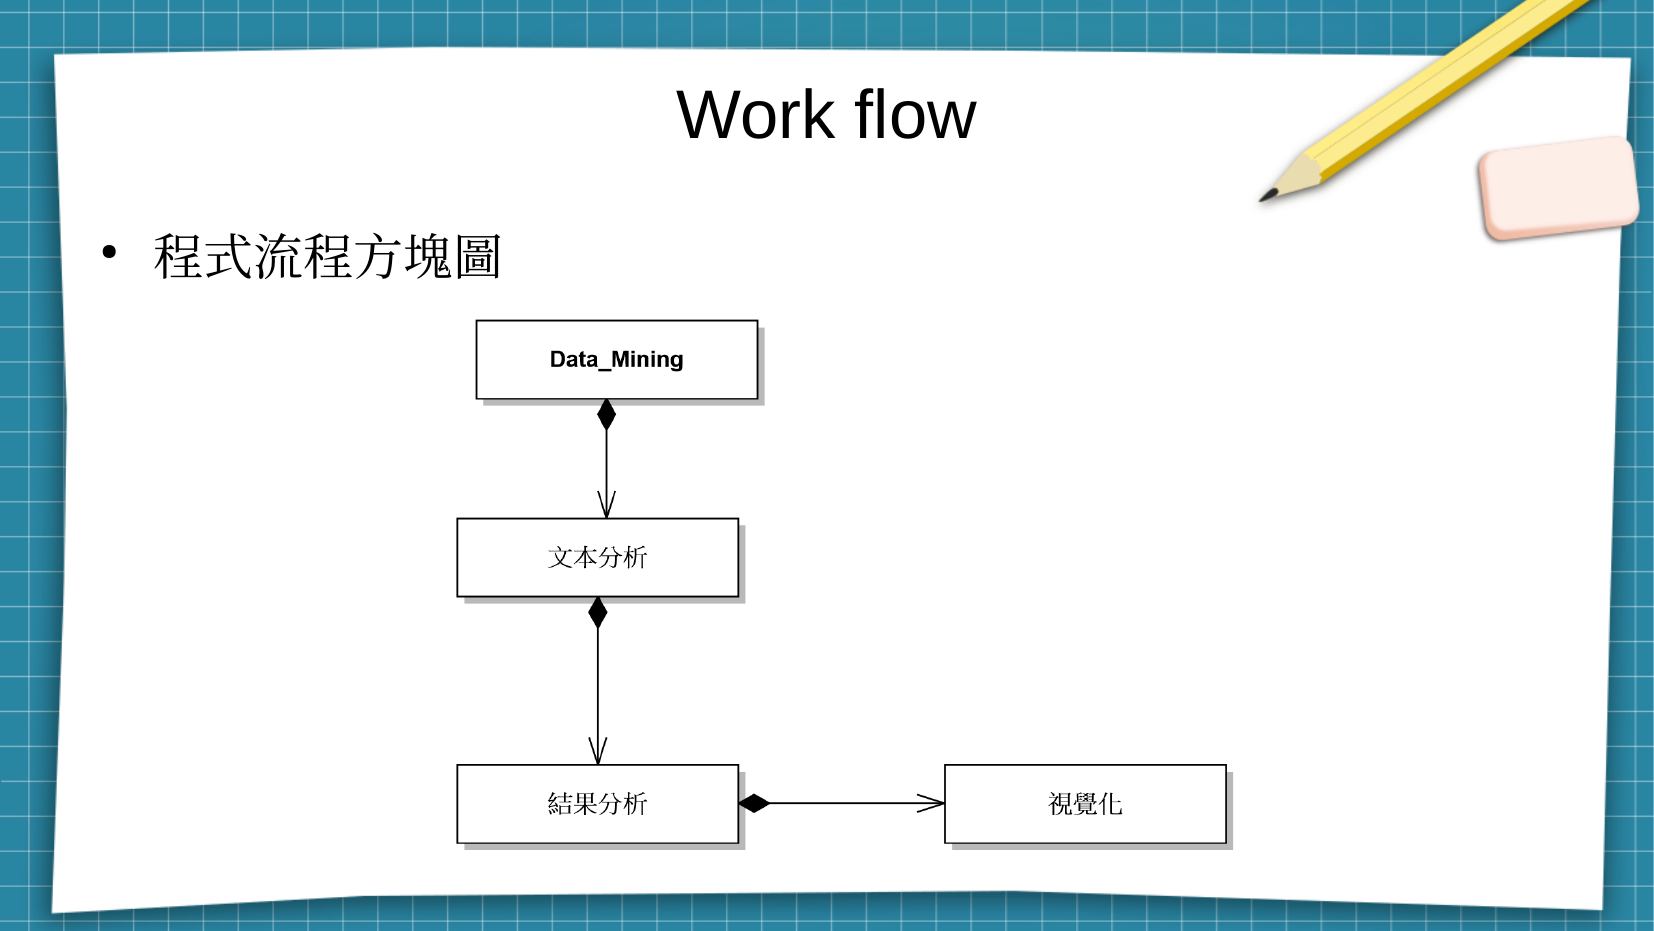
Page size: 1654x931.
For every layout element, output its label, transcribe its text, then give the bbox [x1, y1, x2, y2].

title Work flow [82, 37, 1571, 193]
picture [0, 0, 1654, 931]
list 程式流程方塊圖 [82, 217, 1571, 758]
